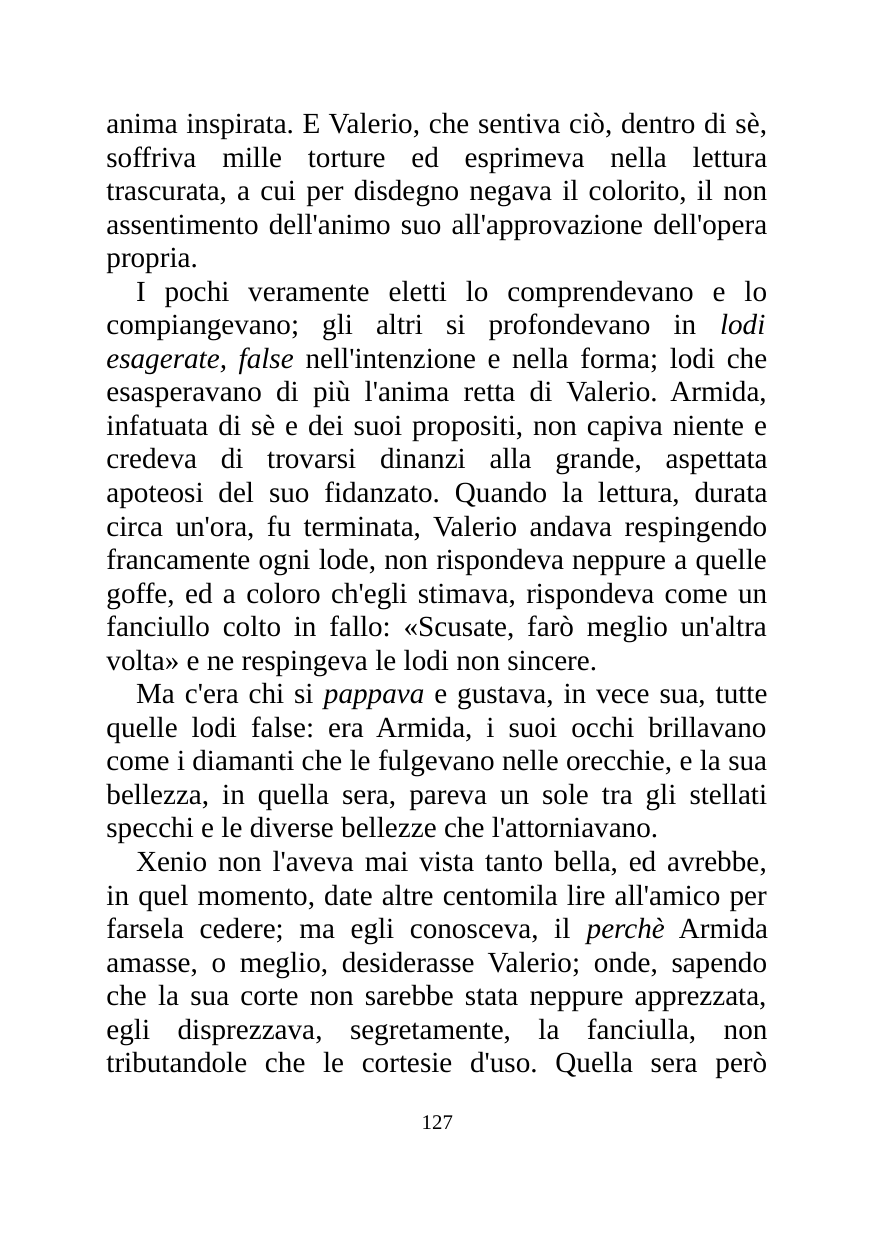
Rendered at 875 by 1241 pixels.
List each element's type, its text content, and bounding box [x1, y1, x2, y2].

text Ma c'era chi si pappava e gustava, in vece sua, tutte quelle lodi false: era Armida, i suoi occhi brillavano come i diamanti che le fulgevano nelle orecchie, e la sua bellezza, in quella sera, pareva un sole tra gli stellati specchi e le diverse bellezze che l'attorniavano. [106, 676, 768, 844]
text Xenio non l'aveva mai vista tanto bella, ed avrebbe, in quel momento, date altre centomila lire all'amico per farsela cedere; ma egli conosceva, il perchè Armida amasse, o meglio, desiderasse Valerio; onde, sapendo che la sua corte non sarebbe stata neppure apprezzata, egli disprezzava, segretamente, la fanciulla, non tributandole che le cortesie d'uso. Quella sera però [106, 844, 768, 1079]
text anima inspirata. E Valerio, che sentiva ciò, dentro di sè, soffriva mille torture ed esprimeva nella lettura trascurata, a cui per disdegno negava il colorito, il non assentimento dell'animo suo all'approvazione dell'opera propria. [106, 106, 768, 274]
text I pochi veramente eletti lo comprendevano e lo compiangevano; gli altri si profondevano in lodi esagerate, false nell'intenzione e nella forma; lodi che esasperavano di più l'anima retta di Valerio. Armida, infatuata di sè e dei suoi propositi, non capiva niente e credeva di trovarsi dinanzi alla grande, aspettata apoteosi del suo fidanzato. Quando la lettura, durata circa un'ora, fu terminata, Valerio andava respingendo francamente ogni lode, non rispondeva neppure a quelle goffe, ed a coloro ch'egli stimava, rispondeva come un fanciullo colto in fallo: «Scusate, farò meglio un'altra volta» e ne respingeva le lodi non sincere. [106, 274, 768, 676]
